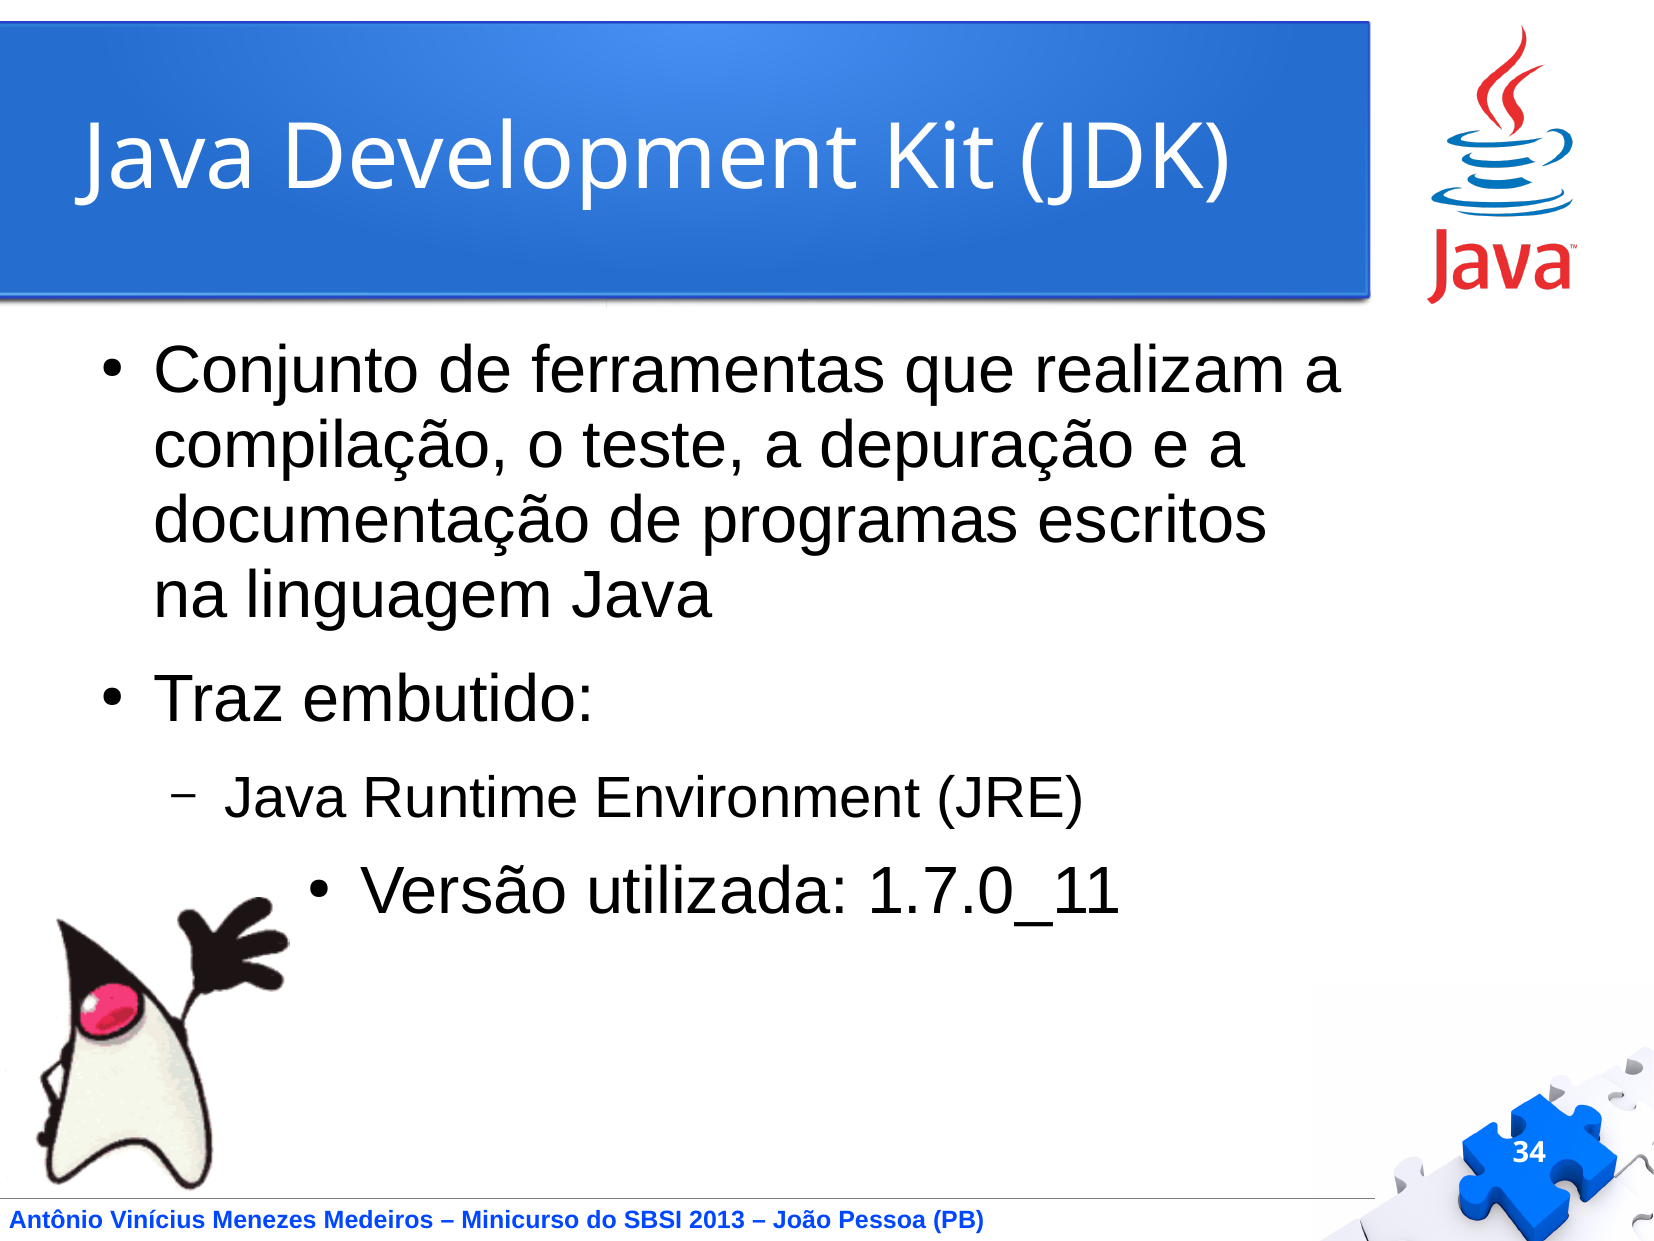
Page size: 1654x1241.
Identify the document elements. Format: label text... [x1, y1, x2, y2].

picture [5, 897, 290, 1193]
picture [1427, 25, 1577, 304]
list Conjunto de ferramentas que realizam a compilação, o teste, a depuração e a documentação de programas escritos na linguagem Java Traz embutido: Java Runtime Environment (JRE) Versão utilizada: 1.7.0_11 [82, 332, 1356, 1111]
picture [1311, 983, 1654, 1241]
title Java Development Kit (JDK) [82, 49, 1323, 257]
picture [0, 21, 1375, 307]
